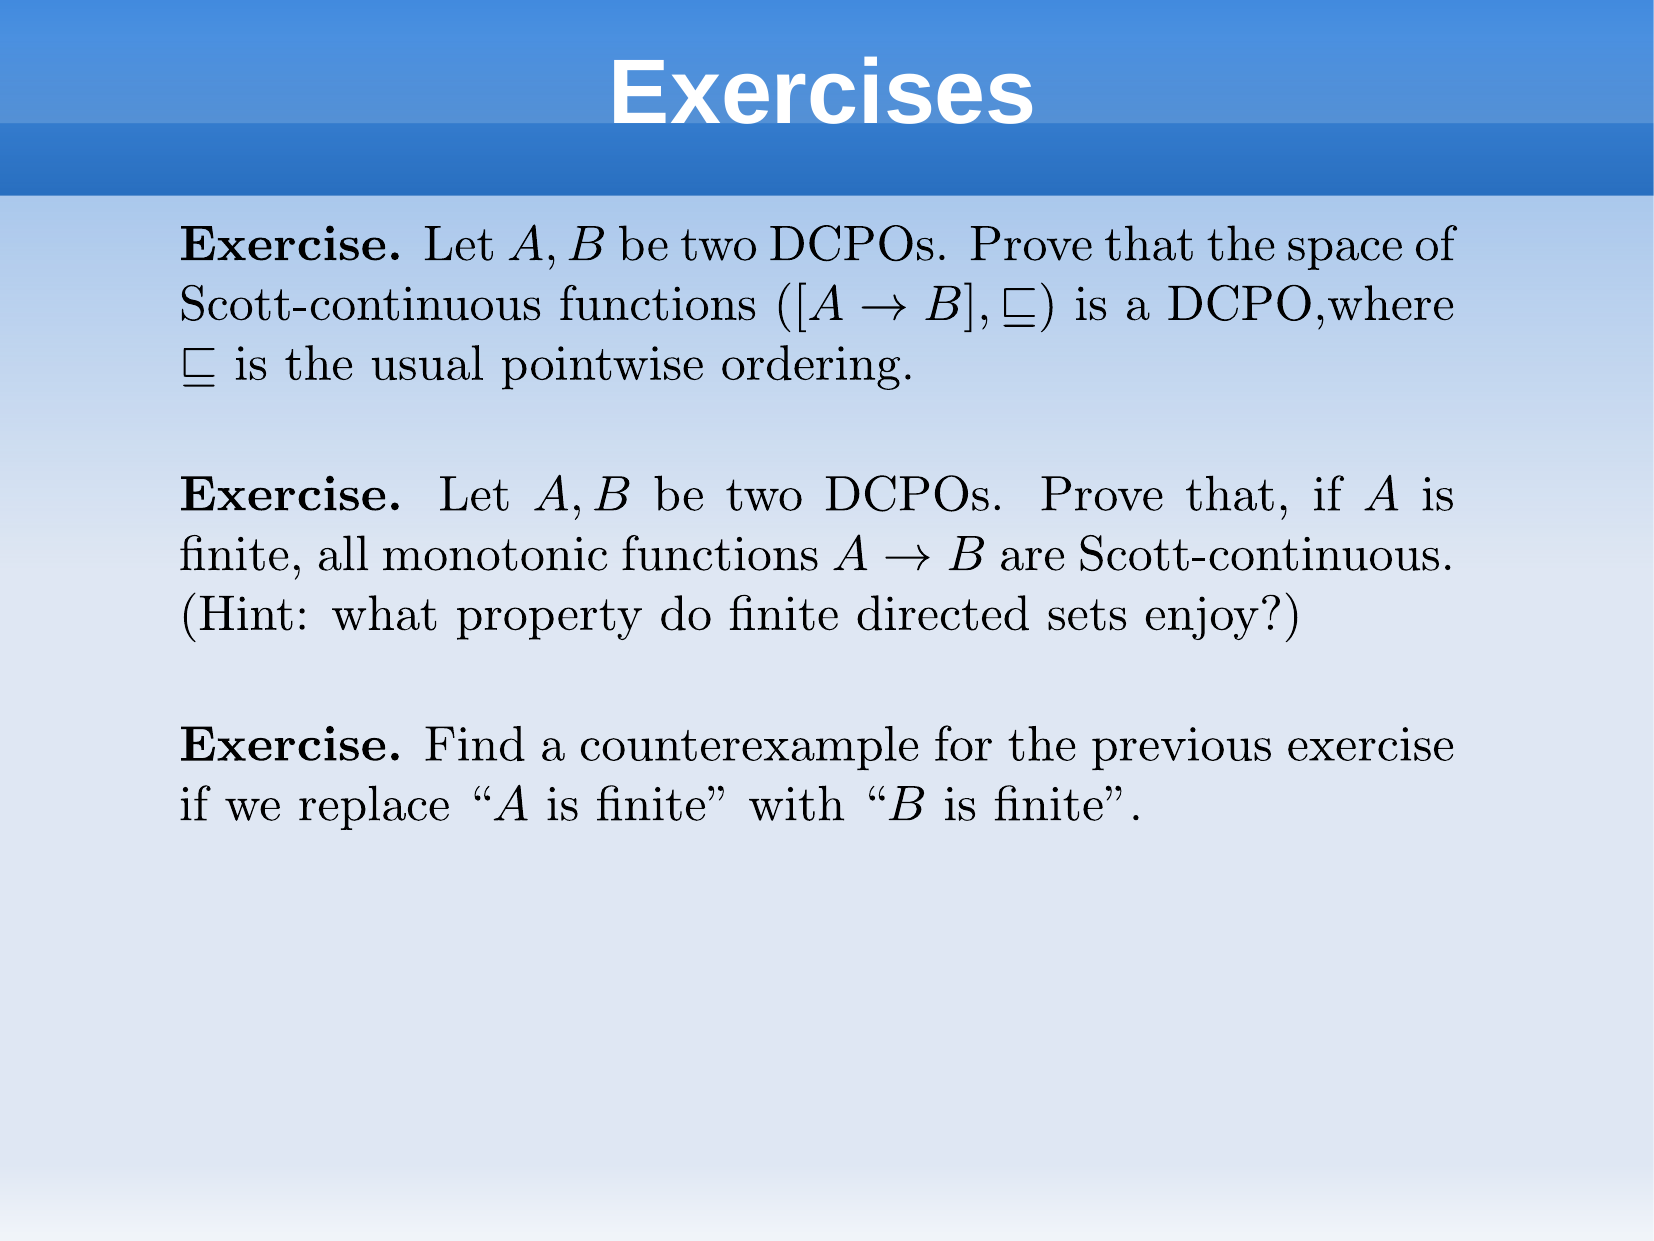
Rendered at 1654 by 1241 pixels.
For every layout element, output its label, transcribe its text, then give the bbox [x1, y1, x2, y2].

title Exercises [59, 0, 1588, 188]
picture [0, 0, 1654, 1241]
text_box [178, 224, 1459, 831]
